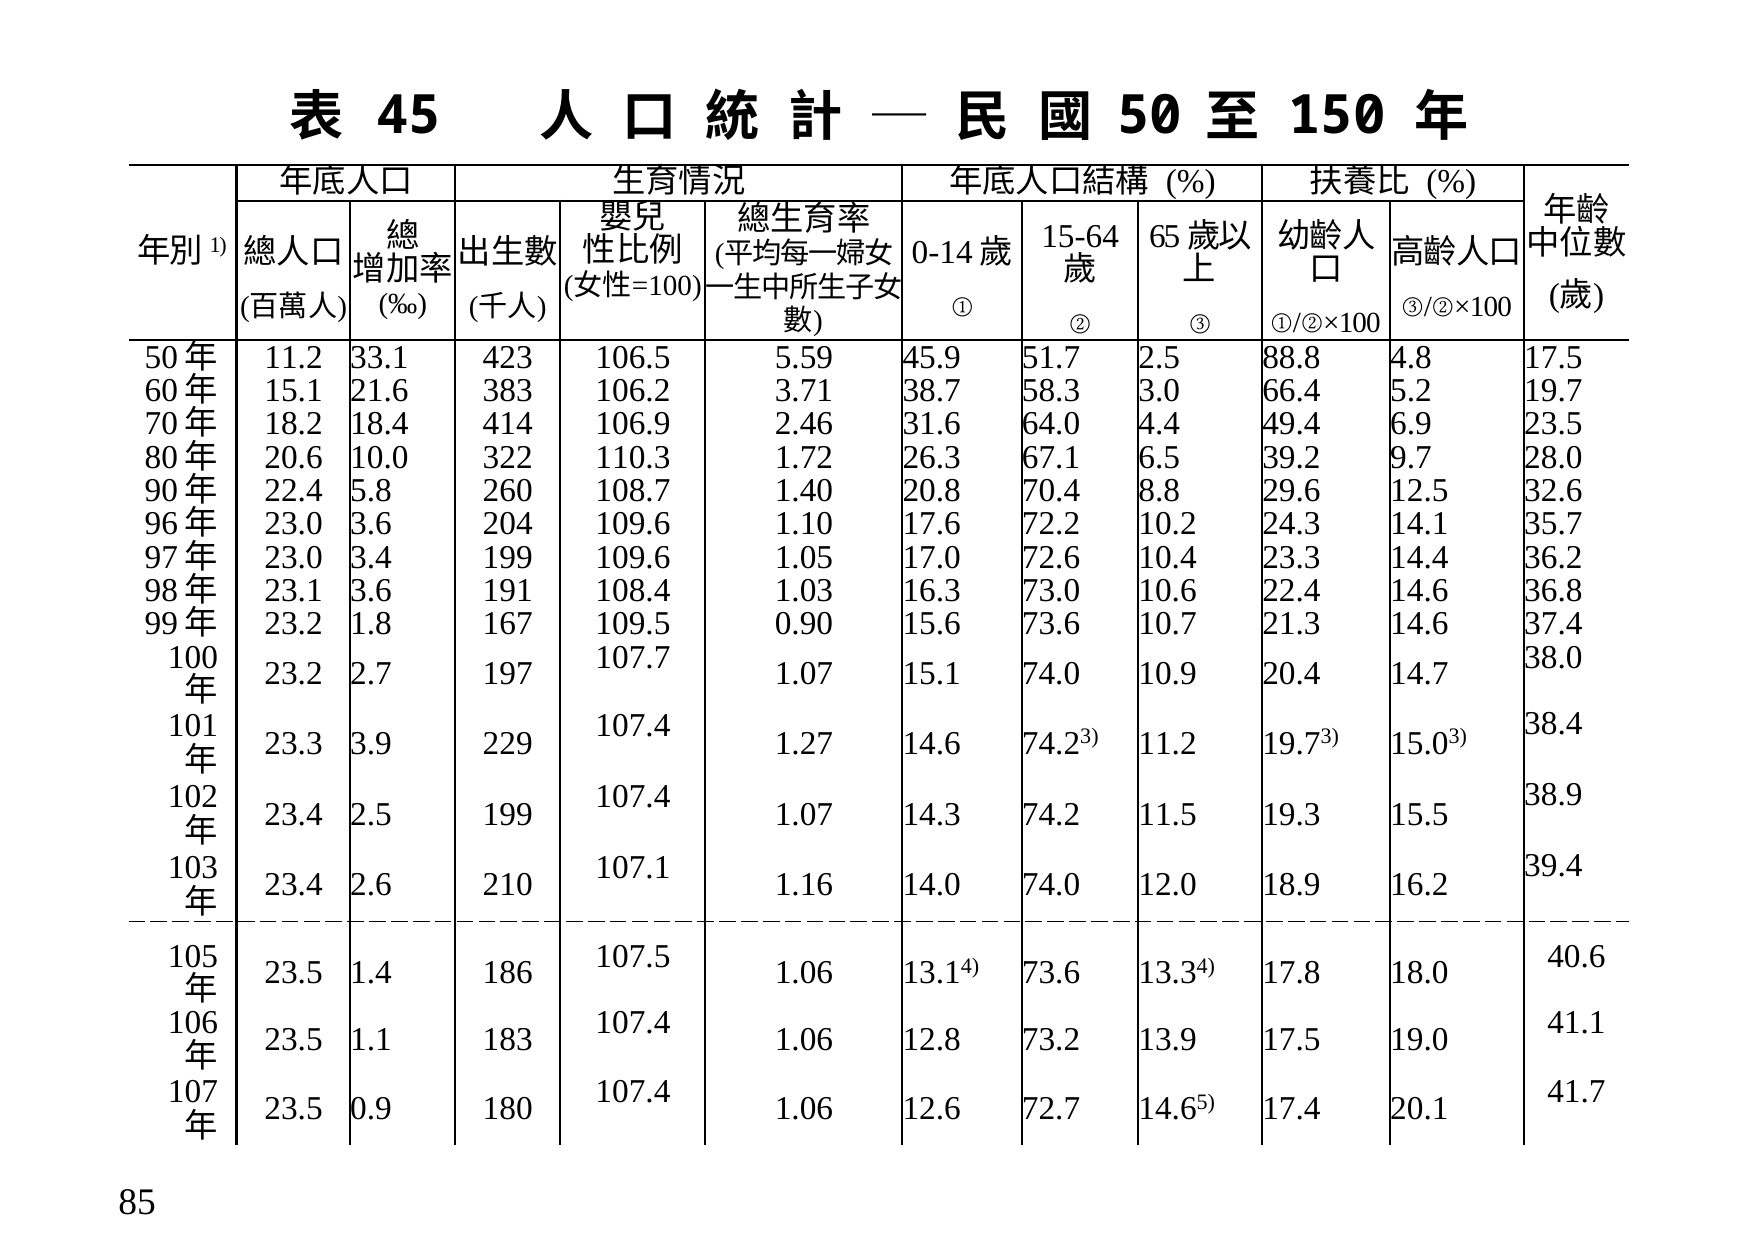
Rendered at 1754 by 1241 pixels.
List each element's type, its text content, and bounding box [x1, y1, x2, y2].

table_cell 107.4 [561, 1074, 704, 1144]
table_cell 74.0 [1023, 850, 1137, 921]
table_cell 1.06 [706, 1074, 901, 1144]
table_cell 29.6 [1263, 475, 1389, 508]
table_cell 18.4 [351, 408, 454, 441]
table_cell 49.4 [1263, 408, 1389, 441]
table_cell 24.3 [1263, 508, 1389, 541]
table_cell 11.2 [238, 341, 349, 375]
table_cell 423 [456, 341, 559, 375]
table_cell 1.06 [706, 1007, 901, 1074]
table_cell 5.8 [351, 475, 454, 508]
table_cell 總 增加率 (‰) [351, 202, 454, 339]
table_cell 12.6 [903, 1074, 1021, 1144]
table_cell 37.4 [1525, 608, 1628, 641]
table_cell 2.7 [351, 641, 454, 708]
table_cell 23.4 [238, 850, 349, 921]
table_cell 23.5 [238, 1007, 349, 1074]
table_cell 39.2 [1263, 441, 1389, 475]
table_cell 15.6 [903, 608, 1021, 641]
table_cell 9.7 [1391, 441, 1523, 475]
table_cell 383 [456, 375, 559, 408]
table_cell 22.4 [1263, 575, 1389, 608]
table_cell 2.46 [706, 408, 901, 441]
table_cell 1.1 [351, 1007, 454, 1074]
table_cell 74.2 [1023, 779, 1137, 850]
table_cell 107.4 [561, 1007, 704, 1074]
table_cell 180 [456, 1074, 559, 1144]
table_cell 107.4 [561, 708, 704, 779]
table_cell 15.03) [1391, 708, 1523, 779]
table_cell 72.7 [1023, 1074, 1137, 1144]
table_cell 167 [456, 608, 559, 641]
table_cell 35.7 [1525, 508, 1628, 541]
table_cell 12.8 [903, 1007, 1021, 1074]
table_cell 98年 [129, 575, 235, 608]
table_cell 72.2 [1023, 508, 1137, 541]
table_cell 18.9 [1263, 850, 1389, 921]
table_cell 110.3 [561, 441, 704, 475]
table_cell 總生育率 (平均每一婦女一生中所生子女數) [706, 202, 901, 339]
table_cell 74.0 [1023, 641, 1137, 708]
table_cell 103年 [129, 850, 235, 921]
table_cell 36.2 [1525, 541, 1628, 575]
table_cell 1.8 [351, 608, 454, 641]
table_cell 109.6 [561, 541, 704, 575]
table_cell 0.9 [351, 1074, 454, 1144]
table_cell 107年 [129, 1074, 235, 1144]
table_cell 107.1 [561, 850, 704, 921]
table_cell 18.2 [238, 408, 349, 441]
table_cell 14.65) [1139, 1074, 1261, 1144]
table_cell 5.59 [706, 341, 901, 375]
table_cell 70年 [129, 408, 235, 441]
table_cell 23.3 [1263, 541, 1389, 575]
table_cell 19.7 [1525, 375, 1628, 408]
table_cell 11.5 [1139, 779, 1261, 850]
table_cell 80年 [129, 441, 235, 475]
table_cell 10.6 [1139, 575, 1261, 608]
table_cell 183 [456, 1007, 559, 1074]
table_cell 41.1 [1525, 1007, 1628, 1074]
table_cell 14.0 [903, 850, 1021, 921]
table_cell 90年 [129, 475, 235, 508]
table_cell 10.2 [1139, 508, 1261, 541]
table_cell 50年 [129, 341, 235, 375]
table_cell 26.3 [903, 441, 1021, 475]
table_cell 70.4 [1023, 475, 1137, 508]
table_cell 17.5 [1263, 1007, 1389, 1074]
table_cell 21.3 [1263, 608, 1389, 641]
table_cell 38.4 [1525, 708, 1628, 779]
table_cell 3.9 [351, 708, 454, 779]
table_cell 38.9 [1525, 779, 1628, 850]
table_cell 31.6 [903, 408, 1021, 441]
table_cell 97年 [129, 541, 235, 575]
table_cell 60年 [129, 375, 235, 408]
table_cell 58.3 [1023, 375, 1137, 408]
table_cell 96年 [129, 508, 235, 541]
table_cell 4.8 [1391, 341, 1523, 375]
table_cell 23.5 [238, 921, 349, 1007]
table_cell 106.2 [561, 375, 704, 408]
table_cell 106.9 [561, 408, 704, 441]
table_cell 6.9 [1391, 408, 1523, 441]
table_cell 17.6 [903, 508, 1021, 541]
table_cell 10.9 [1139, 641, 1261, 708]
table_cell 100年 [129, 641, 235, 708]
table_cell 14.3 [903, 779, 1021, 850]
table_cell 6.5 [1139, 441, 1261, 475]
table_cell 1.05 [706, 541, 901, 575]
table_cell 64.0 [1023, 408, 1137, 441]
table_cell 16.3 [903, 575, 1021, 608]
table_cell 33.1 [351, 341, 454, 375]
table_cell 67.1 [1023, 441, 1137, 475]
table_cell 107.5 [561, 921, 704, 1007]
table_cell 23.5 [1525, 408, 1628, 441]
table_cell 107.4 [561, 779, 704, 850]
table_header 年別1) [129, 166, 235, 339]
table_cell 322 [456, 441, 559, 475]
table_cell 36.8 [1525, 575, 1628, 608]
table_cell 101年 [129, 708, 235, 779]
table_cell 13.34) [1139, 921, 1261, 1007]
table_header 扶養比 (%) [1263, 166, 1523, 199]
table_cell 1.4 [351, 921, 454, 1007]
table_cell 14.6 [903, 708, 1021, 779]
table_cell 2.5 [351, 779, 454, 850]
table_cell 23.2 [238, 608, 349, 641]
table_cell 14.1 [1391, 508, 1523, 541]
table_cell 高齡人口 ③/②×100 [1391, 202, 1523, 339]
table_cell 260 [456, 475, 559, 508]
table_cell 102年 [129, 779, 235, 850]
table_cell 20.6 [238, 441, 349, 475]
table_cell 38.7 [903, 375, 1021, 408]
table_cell 1.72 [706, 441, 901, 475]
table_cell 45.9 [903, 341, 1021, 375]
table_cell 186 [456, 921, 559, 1007]
table_cell 23.1 [238, 575, 349, 608]
table_cell 106.5 [561, 341, 704, 375]
table_cell 106年 [129, 1007, 235, 1074]
table_cell 23.3 [238, 708, 349, 779]
table_cell 51.7 [1023, 341, 1137, 375]
table_cell 23.4 [238, 779, 349, 850]
table_header 年底人口 [238, 166, 454, 199]
table_cell 17.0 [903, 541, 1021, 575]
table_cell 20.4 [1263, 641, 1389, 708]
table_cell 73.2 [1023, 1007, 1137, 1074]
table_cell 199 [456, 779, 559, 850]
table_cell 1.07 [706, 641, 901, 708]
table_cell 229 [456, 708, 559, 779]
table_cell 197 [456, 641, 559, 708]
table_cell 1.03 [706, 575, 901, 608]
table_cell 199 [456, 541, 559, 575]
table_cell 13.14) [903, 921, 1021, 1007]
table_cell 3.71 [706, 375, 901, 408]
table_cell 0-14歲 ① [903, 202, 1021, 339]
table_cell 16.2 [1391, 850, 1523, 921]
table_cell 14.7 [1391, 641, 1523, 708]
table_cell 73.6 [1023, 608, 1137, 641]
table_cell 18.0 [1391, 921, 1523, 1007]
table_cell 38.0 [1525, 641, 1628, 708]
table_cell 17.5 [1525, 341, 1628, 375]
table_cell 17.4 [1263, 1074, 1389, 1144]
table_cell 3.6 [351, 508, 454, 541]
table_cell 3.6 [351, 575, 454, 608]
table_cell 74.23) [1023, 708, 1137, 779]
table_cell 40.6 [1525, 921, 1628, 1007]
table_cell 1.40 [706, 475, 901, 508]
table_cell 88.8 [1263, 341, 1389, 375]
table_cell 嬰兒 性比例 (女性=100) [561, 202, 704, 339]
table_cell 65歲以上 ③ [1139, 202, 1261, 339]
table_cell 出生數 (千人) [456, 202, 559, 339]
table_cell 13.9 [1139, 1007, 1261, 1074]
table_cell 12.0 [1139, 850, 1261, 921]
table_cell 28.0 [1525, 441, 1628, 475]
table_cell 15.1 [903, 641, 1021, 708]
table_cell 19.3 [1263, 779, 1389, 850]
table_header 生育情況 [456, 166, 901, 199]
table_cell 32.6 [1525, 475, 1628, 508]
table_cell 21.6 [351, 375, 454, 408]
table_cell 73.0 [1023, 575, 1137, 608]
table_cell 4.4 [1139, 408, 1261, 441]
table_cell 14.6 [1391, 608, 1523, 641]
table_cell 19.0 [1391, 1007, 1523, 1074]
table_cell 1.16 [706, 850, 901, 921]
table_cell 108.4 [561, 575, 704, 608]
table_cell 5.2 [1391, 375, 1523, 408]
table_cell 2.6 [351, 850, 454, 921]
table_cell 41.7 [1525, 1074, 1628, 1144]
table_cell 幼齡人口 ①/②×100 [1263, 202, 1389, 339]
table_cell 72.6 [1023, 541, 1137, 575]
table_cell 105年 [129, 921, 235, 1007]
table_cell 66.4 [1263, 375, 1389, 408]
table_cell 3.4 [351, 541, 454, 575]
table_cell 210 [456, 850, 559, 921]
table_cell 204 [456, 508, 559, 541]
table_cell 20.8 [903, 475, 1021, 508]
table_cell 1.07 [706, 779, 901, 850]
table_cell 11.2 [1139, 708, 1261, 779]
table_cell 23.2 [238, 641, 349, 708]
table_cell 109.6 [561, 508, 704, 541]
table_cell 14.6 [1391, 575, 1523, 608]
table_cell 10.7 [1139, 608, 1261, 641]
table_cell 0.90 [706, 608, 901, 641]
table_cell 73.6 [1023, 921, 1137, 1007]
table_cell 1.27 [706, 708, 901, 779]
table_cell 108.7 [561, 475, 704, 508]
table_cell 19.73) [1263, 708, 1389, 779]
table_cell 10.0 [351, 441, 454, 475]
table_cell 3.0 [1139, 375, 1261, 408]
table_cell 14.4 [1391, 541, 1523, 575]
table_cell 15.5 [1391, 779, 1523, 850]
table_cell 109.5 [561, 608, 704, 641]
table_cell 10.4 [1139, 541, 1261, 575]
table_cell 12.5 [1391, 475, 1523, 508]
table_cell 1.06 [706, 921, 901, 1007]
table_cell 2.5 [1139, 341, 1261, 375]
table_cell 22.4 [238, 475, 349, 508]
table_cell 1.10 [706, 508, 901, 541]
table_cell 8.8 [1139, 475, 1261, 508]
table_cell 15.1 [238, 375, 349, 408]
table_cell 414 [456, 408, 559, 441]
table_cell 總人口 (百萬人) [238, 202, 349, 339]
table_header 年齡 中位數 (歲) [1525, 166, 1628, 339]
table_cell 107.7 [561, 641, 704, 708]
table_cell 191 [456, 575, 559, 608]
table_header 年底人口結構 (%) [903, 166, 1261, 199]
table_cell 17.8 [1263, 921, 1389, 1007]
table_cell 15-64歲 ② [1023, 202, 1137, 339]
table_cell 23.0 [238, 541, 349, 575]
subtitle 表45 人口統計─民國50至150年 [128, 39, 1628, 164]
table_cell 23.5 [238, 1074, 349, 1144]
table_cell 99年 [129, 608, 235, 641]
table_cell 23.0 [238, 508, 349, 541]
table_cell 39.4 [1525, 850, 1628, 921]
table_cell 20.1 [1391, 1074, 1523, 1144]
